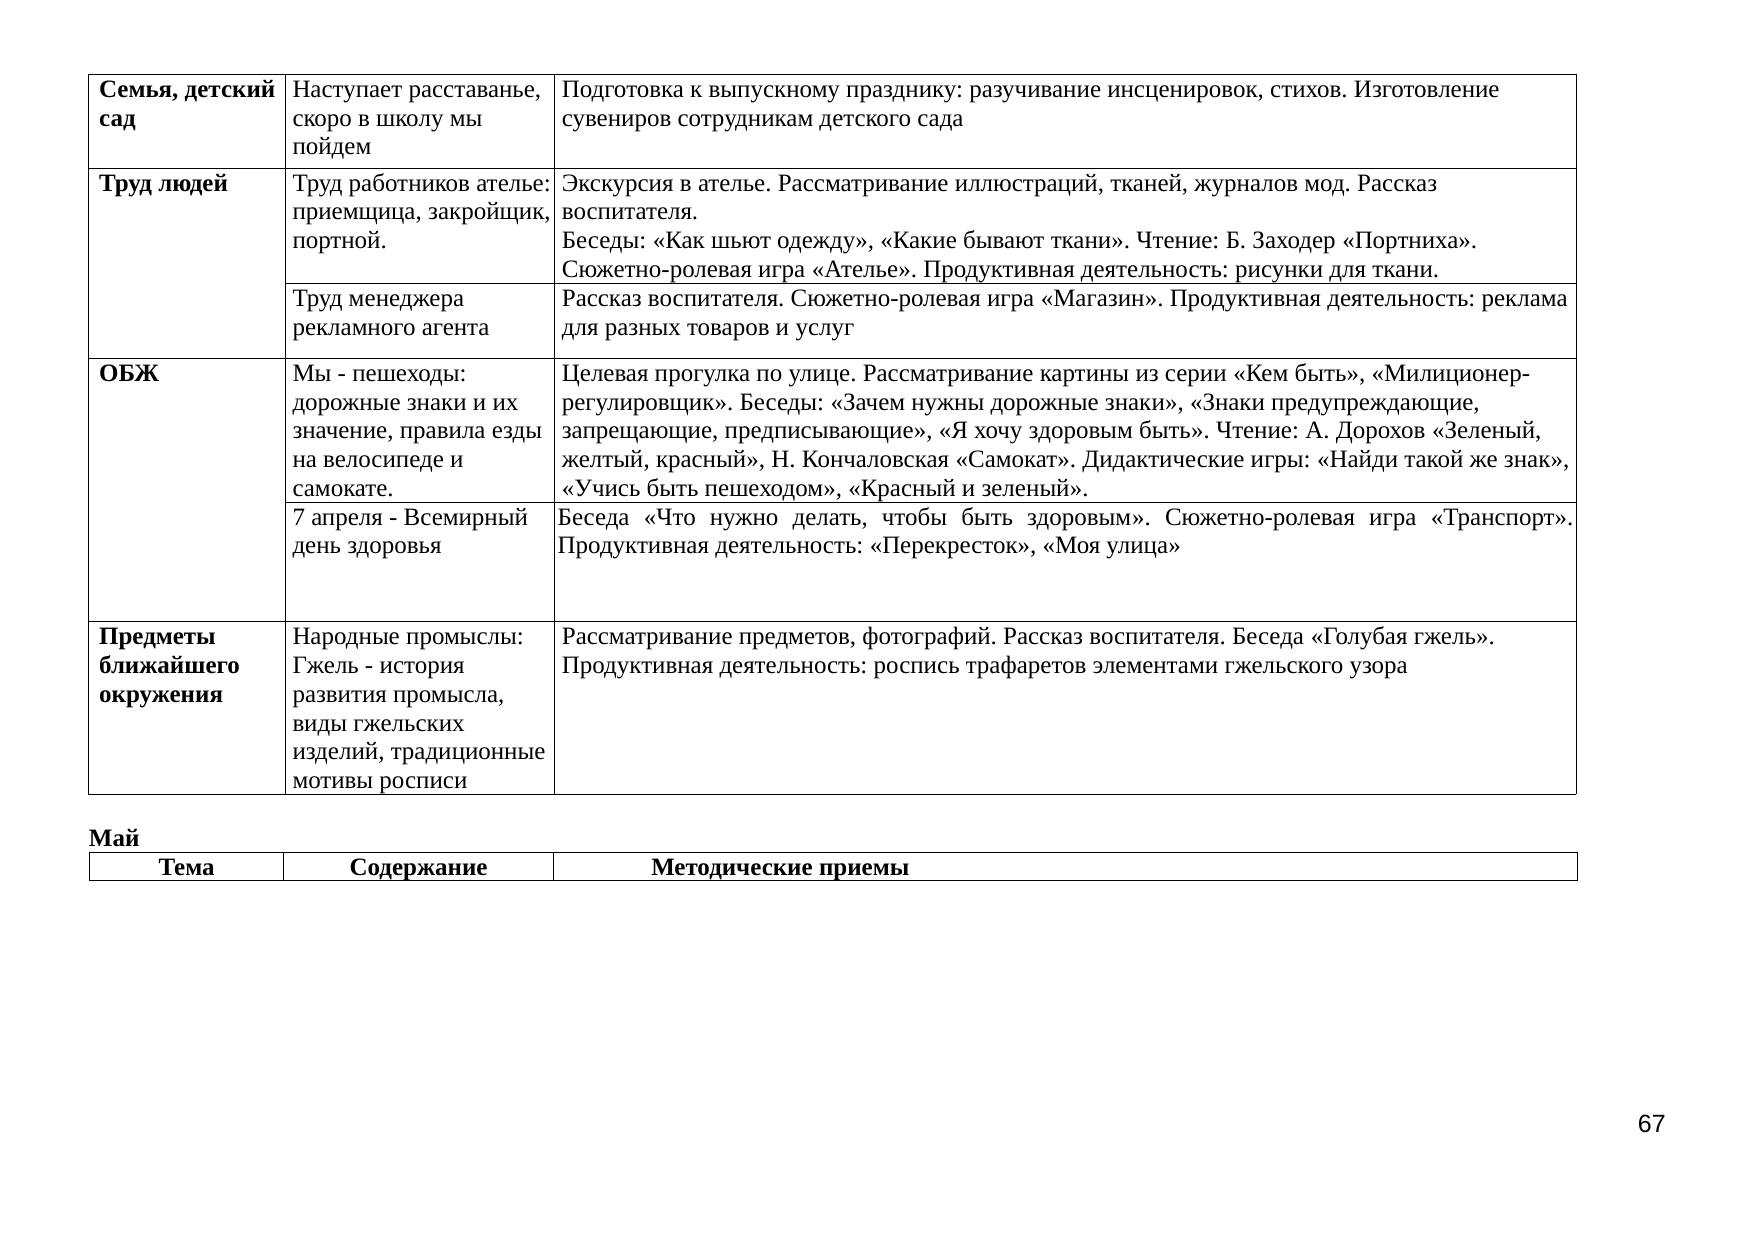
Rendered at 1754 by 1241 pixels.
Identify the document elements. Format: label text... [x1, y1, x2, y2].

table_cell Рассказ воспитателя. Сюжетно-ролевая игра «Магазин». Продуктивная деятельность: реклама для разных товаров и услуг [555, 284, 1576, 358]
table_cell [89, 502, 285, 621]
text Май [89, 823, 1665, 852]
table_cell Беседа «Что нужно делать, чтобы быть здоровым». Сюжетно-ролевая игра «Транспорт». Продуктивная деятельность: «Перекресток», «Моя улица» [555, 503, 1576, 621]
table_cell Экскурсия в ателье. Рассматривание иллюстраций, тканей, журналов мод. Рассказ воспитателя. Беседы: «Как шьют одежду», «Какие бывают ткани». Чтение: Б. Заходер «Портниха». Сюжетно-ролевая игра «Ателье». Продуктивная деятельность: рисунки для ткани. [555, 169, 1576, 283]
table_cell Наступает расставанье, скоро в школу мы пойдем [286, 75, 554, 168]
table_cell Рассматривание предметов, фотографий. Рассказ воспитателя. Беседа «Голубая гжель». Продуктивная деятельность: роспись трафаретов элементами гжельского узора [555, 622, 1576, 794]
table_cell Предметы ближайшего окружения [89, 622, 285, 794]
table_cell Труд работников ателье: приемщица, закройщик, портной. [286, 169, 554, 283]
table_header Тема [90, 853, 283, 880]
table_cell Семья, детский сад [89, 75, 285, 168]
table_cell Целевая прогулка по улице. Рассматривание картины из серии «Кем быть», «Милиционер-регулировщик». Беседы: «Зачем нужны дорожные знаки», «Знаки предупреждающие, запрещающие, предписывающие», «Я хочу здоровым быть». Чтение: А. Дорохов «Зеленый, желтый, красный», Н. Кончаловская «Самокат». Дидактические игры: «Найди такой же знак», «Учись быть пешеходом», «Красный и зеленый». [555, 359, 1576, 502]
table_cell Труд менеджера рекламного агента [286, 284, 554, 358]
table_cell Труд людей [89, 169, 285, 283]
table_cell [89, 283, 285, 358]
table_cell Народные промыслы: Гжель - история развития промысла, виды гжельских изделий, традиционные мотивы росписи [286, 622, 554, 794]
table_cell ОБЖ [89, 359, 285, 502]
table_cell Подготовка к выпускному празднику: разучивание инсценировок, стихов. Изготовление сувениров сотрудникам детского сада [555, 75, 1576, 168]
table_header Методические приемы [554, 853, 1577, 880]
table_cell 7 апреля - Всемирный день здоровья [286, 503, 554, 621]
table_header Содержание [284, 853, 553, 880]
table_cell Мы - пешеходы: дорожные знаки и их значение, правила езды на велосипеде и самокате. [286, 359, 554, 502]
